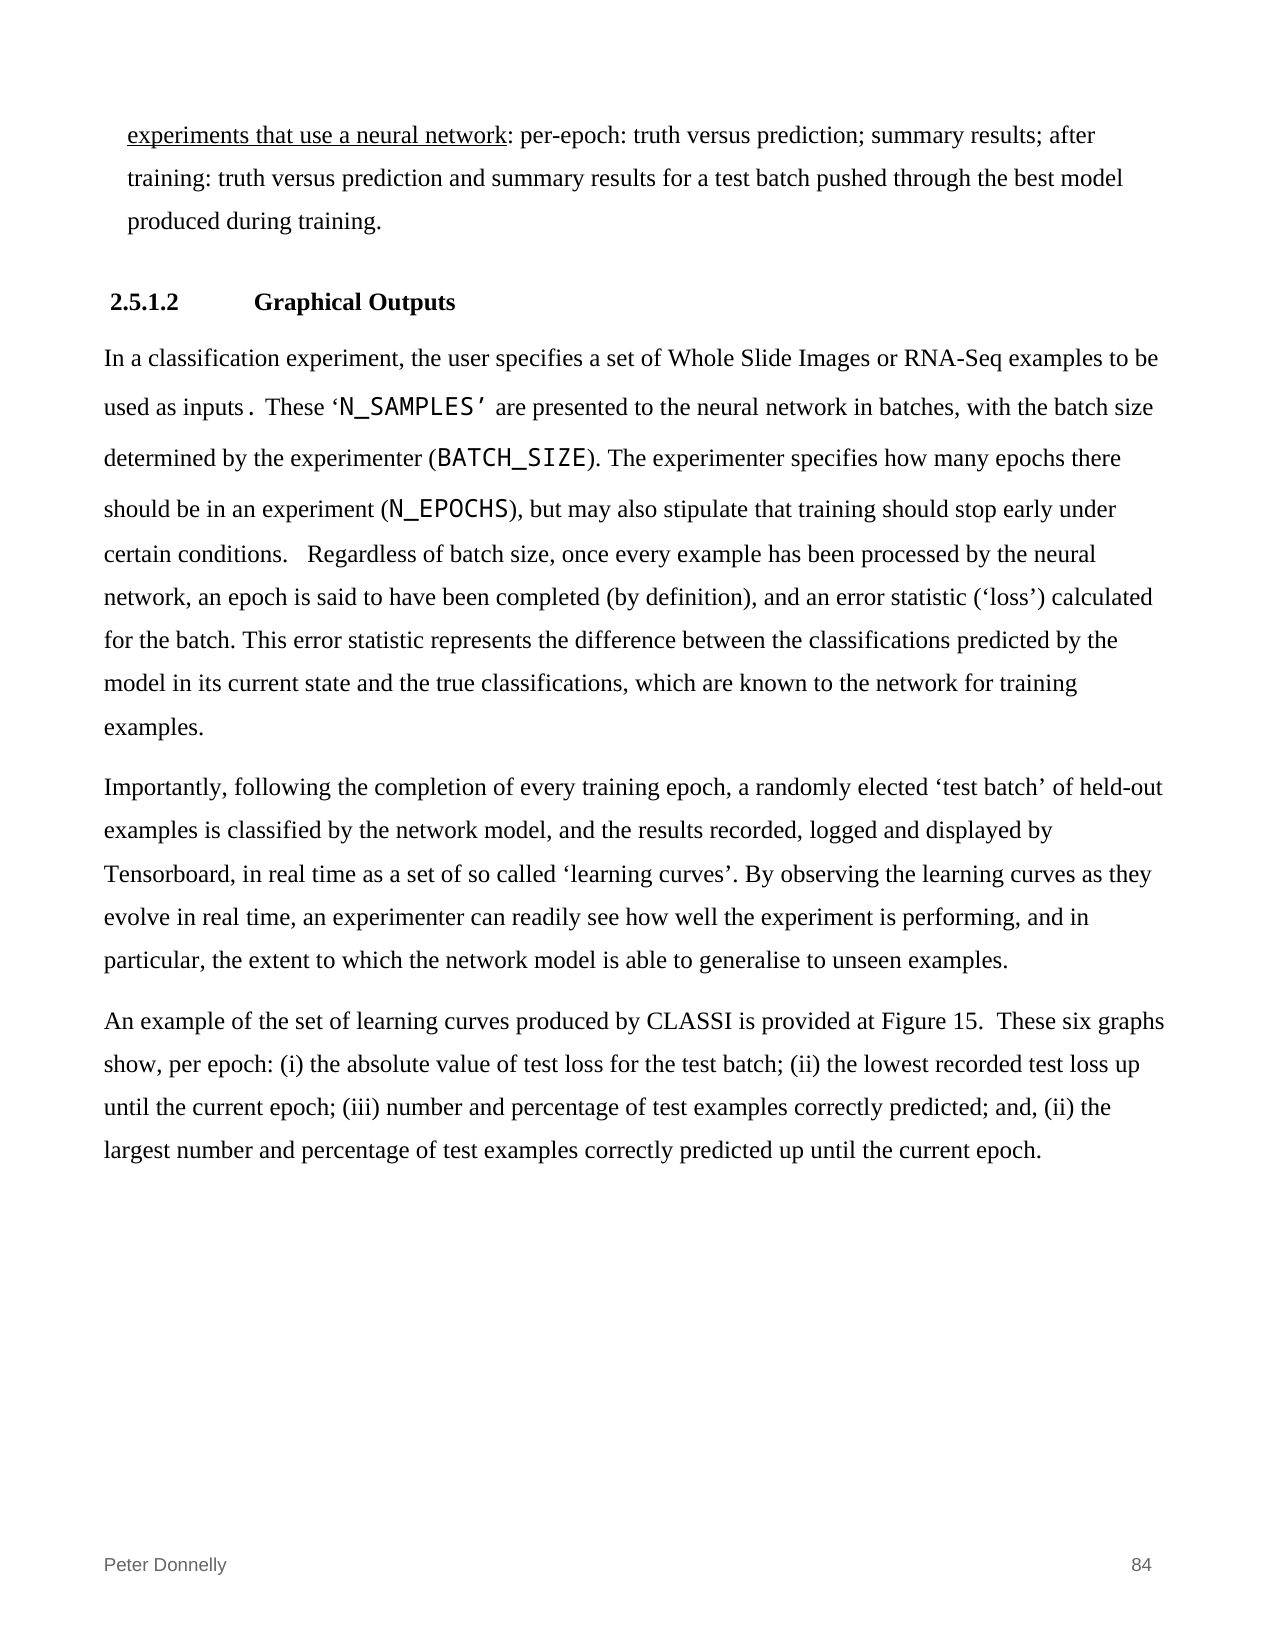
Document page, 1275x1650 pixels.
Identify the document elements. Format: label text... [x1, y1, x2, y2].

text Importantly, following the completion of every training epoch, a randomly elected ‘test batch’ of held-out examples is classified by the network model, and the results recorded, logged and displayed by Tensorboard, in real time as a set of so called ‘learning curves’. By observing the learning curves as they evolve in real time, an experimenter can readily see how well the experiment is performing, and in particular, the extent to which the network model is able to generalise to unseen examples. [103, 772, 1181, 974]
text experiments that use a neural network: per-epoch: truth versus prediction; summary results; after training: truth versus prediction and summary results for a test batch pushed through the best model produced during training. [127, 120, 1181, 235]
text An example of the set of learning curves produced by CLASSI is provided at Figure 15. These six graphs show, per epoch: (i) the absolute value of test loss for the test batch; (ii) the lowest recorded test loss up until the current epoch; (iii) number and percentage of test examples correctly predicted; and, (ii) the largest number and percentage of test examples correctly predicted up until the current epoch. [103, 1006, 1181, 1164]
subtitle Graphical Outputs [103, 287, 1181, 316]
text In a classification experiment, the user specifies a set of Whole Slide Images or RNA-Seq examples to be used as inputs. These ‘N_SAMPLES’ are presented to the neural network in batches, with the batch size determined by the experimenter (BATCH_SIZE). The experimenter specifies how many epochs there should be in an experiment (N_EPOCHS), but may also stipulate that training should stop early under certain conditions. Regardless of batch size, once every example has been processed by the neural network, an epoch is said to have been completed (by definition), and an error statistic (‘loss’) calculated for the batch. This error statistic represents the difference between the classifications predicted by the model in its current state and the true classifications, which are known to the network for training examples. [103, 343, 1181, 740]
